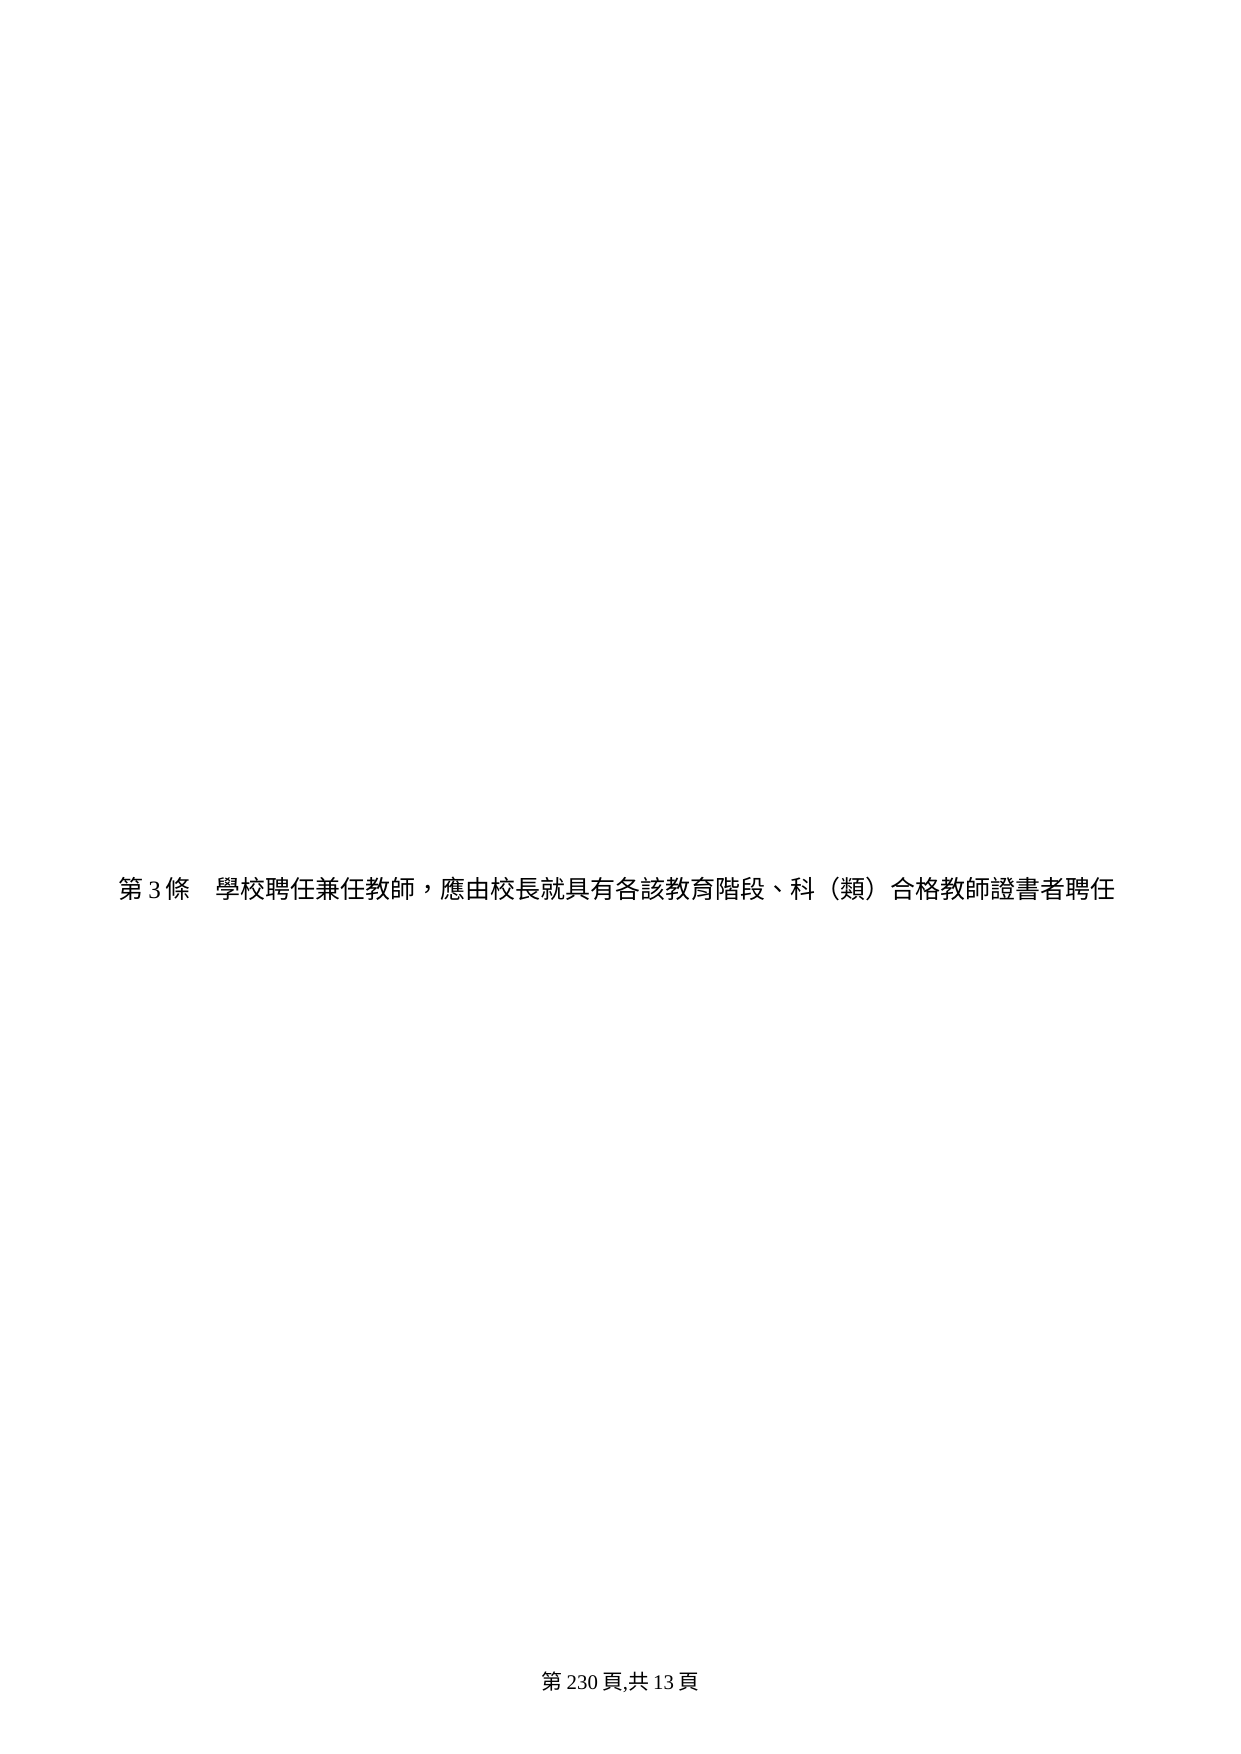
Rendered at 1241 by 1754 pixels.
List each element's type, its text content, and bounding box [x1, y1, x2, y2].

text 第3條 學校聘任兼任教師，應由校長就具有各該教育階段、科（類）合格教師證書者聘任 [118, 846, 1122, 908]
